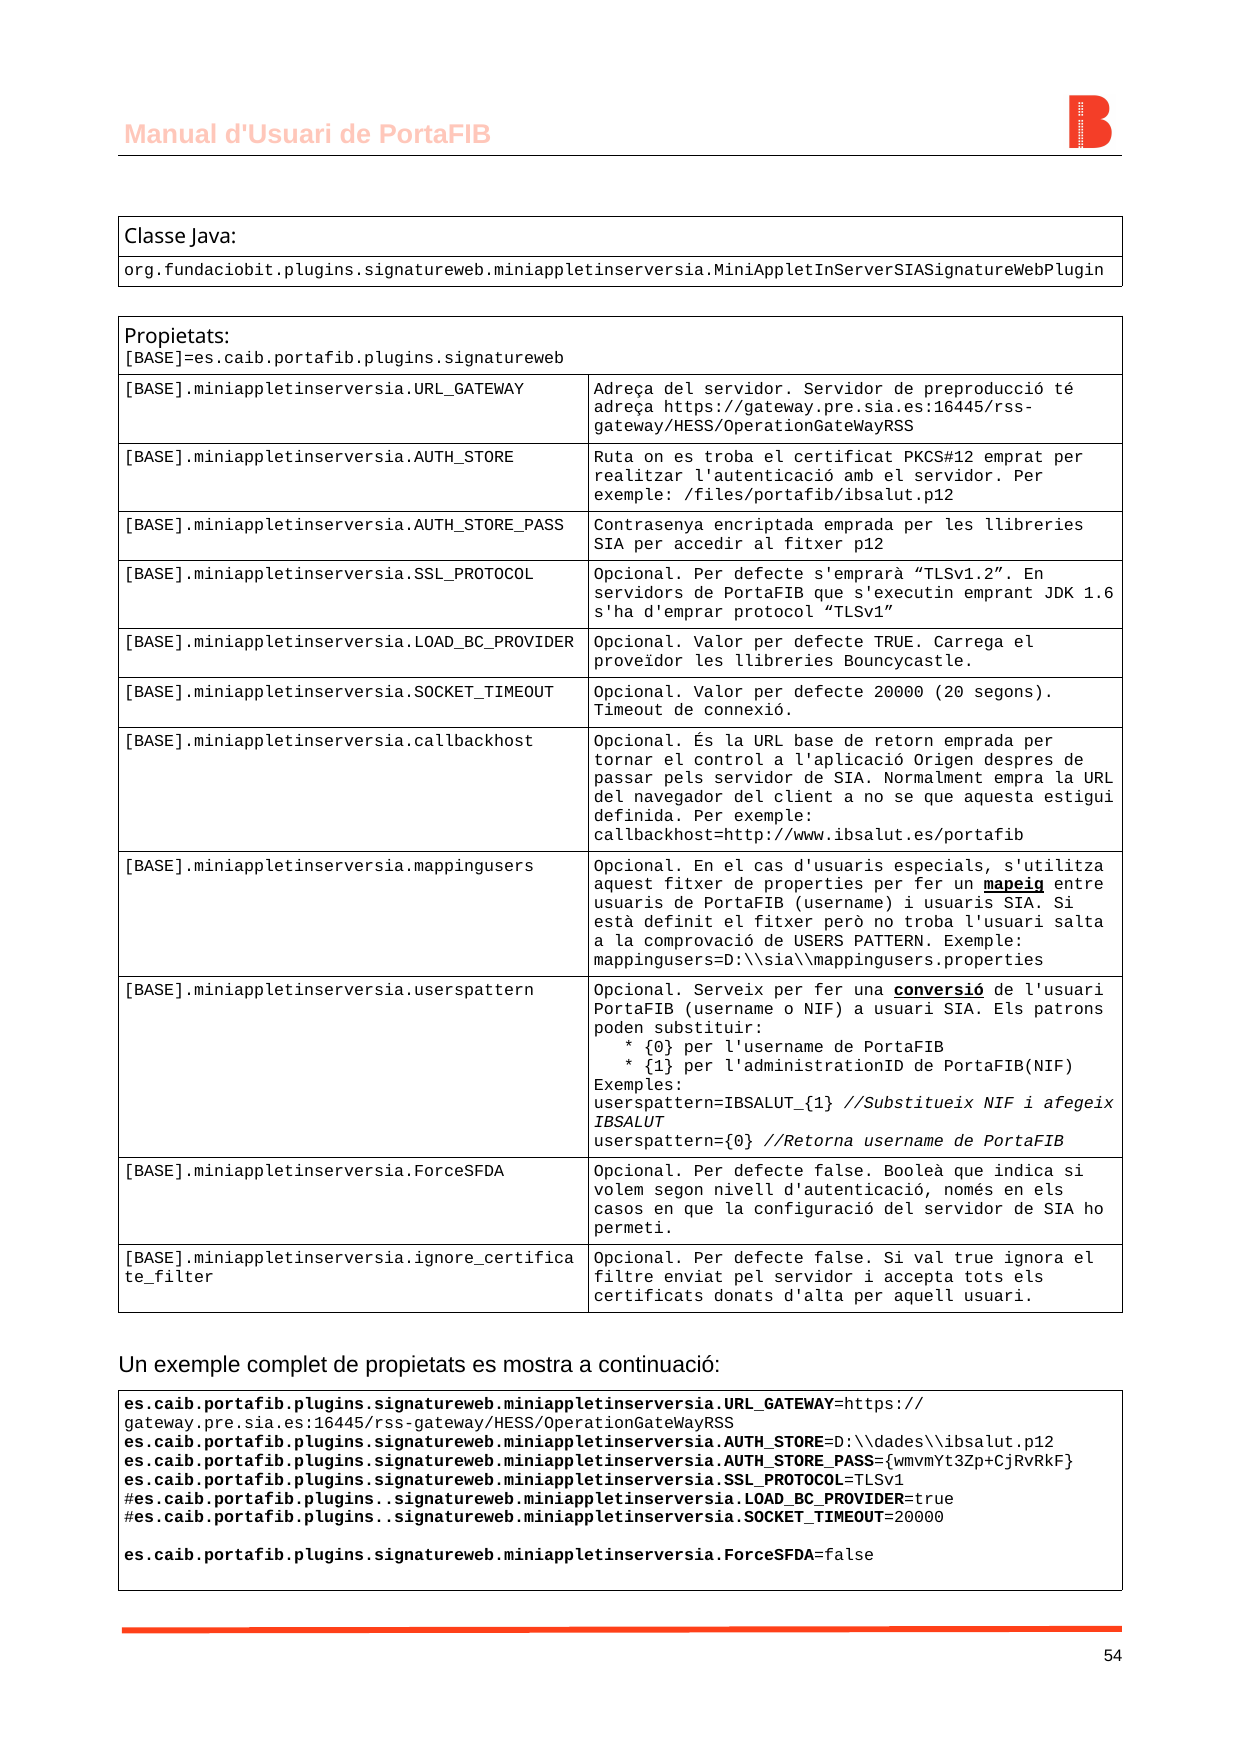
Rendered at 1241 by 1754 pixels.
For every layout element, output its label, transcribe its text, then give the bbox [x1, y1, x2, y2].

table_cell [BASE].miniappletinserversia.LOAD_BC_PROVIDER [119, 629, 588, 677]
text Un exemple complet de propietats es mostra a continuació: [118, 1351, 1122, 1378]
table_header Propietats: [BASE]=es.caib.portafib.plugins.signatureweb [119, 317, 1122, 374]
picture [1063, 94, 1117, 150]
table_cell Opcional. Serveix per fer una conversió de l'usuari PortaFIB (username o NIF) a usuari SIA. Els patrons poden substituir: * {0} per l'username de PortaFIB * {1} per l'administrationID de PortaFIB(NIF) Exemples: userspattern=IBSALUT_{1} //Substitueix NIF i afegeix IBSALUT userspattern={0} //Retorna username de PortaFIB [589, 977, 1122, 1157]
table_cell org.fundaciobit.plugins.signatureweb.miniappletinserversia.MiniAppletInServerSIASignatureWebPlugin [119, 257, 1122, 286]
table_cell Opcional. Valor per defecte TRUE. Carrega el proveïdor les llibreries Bouncycastle. [589, 629, 1122, 677]
table_cell Opcional. És la URL base de retorn emprada per tornar el control a l'aplicació Origen despres de passar pels servidor de SIA. Normalment empra la URL del navegador del client a no se que aquesta estigui definida. Per exemple: callbackhost=http://www.ibsalut.es/portafib [589, 728, 1122, 851]
table_header Classe Java: [119, 217, 1122, 256]
table_cell Adreça del servidor. Servidor de preproducció té adreça https://gateway.pre.sia.es:16445/rss-gateway/HESS/OperationGateWayRSS [589, 375, 1122, 442]
table_cell Contrasenya encriptada emprada per les llibreries SIA per accedir al fitxer p12 [589, 512, 1122, 560]
table_cell [BASE].miniappletinserversia.ignore_certificate_filter [119, 1245, 588, 1312]
table_cell Opcional. Per defecte false. Booleà que indica si volem segon nivell d'autenticació, només en els casos en que la configuració del servidor de SIA ho permeti. [589, 1158, 1122, 1244]
table_cell Opcional. Per defecte false. Si val true ignora el filtre enviat pel servidor i accepta tots els certificats donats d'alta per aquell usuari. [589, 1245, 1122, 1312]
table_cell Ruta on es troba el certificat PKCS#12 emprat per realitzar l'autenticació amb el servidor. Per exemple: /files/portafib/ibsalut.p12 [589, 444, 1122, 511]
table_cell [BASE].miniappletinserversia.userspattern [119, 977, 588, 1157]
table_header es.caib.portafib.plugins.signatureweb.miniappletinserversia.URL_GATEWAY=https://gateway.pre.sia.es:16445/rss-gateway/HESS/OperationGateWayRSS es.caib.portafib.plugins.signatureweb.miniappletinserversia.AUTH_STORE=D:\\dades\\ibsalut.p12 es.caib.portafib.plugins.signatureweb.miniappletinserversia.AUTH_STORE_PASS={wmvmYt3Zp+CjRvRkF} es.caib.portafib.plugins.signatureweb.miniappletinserversia.SSL_PROTOCOL=TLSv1 #es.caib.portafib.plugins..signatureweb.miniappletinserversia.LOAD_BC_PROVIDER=true #es.caib.portafib.plugins..signatureweb.miniappletinserversia.SOCKET_TIMEOUT=20000 es.caib.portafib.plugins.signatureweb.miniappletinserversia.ForceSFDA=false [119, 1391, 1122, 1590]
table_cell [BASE].miniappletinserversia.AUTH_STORE_PASS [119, 512, 588, 560]
table_cell [BASE].miniappletinserversia.SOCKET_TIMEOUT [119, 678, 588, 727]
table_cell [BASE].miniappletinserversia.SSL_PROTOCOL [119, 561, 588, 628]
table_cell [BASE].miniappletinserversia.AUTH_STORE [119, 444, 588, 511]
table_cell Opcional. En el cas d'usuaris especials, s'utilitza aquest fitxer de properties per fer un mapeig entre usuaris de PortaFIB (username) i usuaris SIA. Si està definit el fitxer però no troba l'usuari salta a la comprovació de USERS PATTERN. Exemple: mappingusers=D:\\sia\\mappingusers.properties [589, 852, 1122, 976]
table_cell [BASE].miniappletinserversia.URL_GATEWAY [119, 375, 588, 442]
table_cell Opcional. Valor per defecte 20000 (20 segons). Timeout de connexió. [589, 678, 1122, 727]
table_cell [BASE].miniappletinserversia.ForceSFDA [119, 1158, 588, 1244]
table_cell Opcional. Per defecte s'emprarà “TLSv1.2”. En servidors de PortaFIB que s'executin emprant JDK 1.6 s'ha d'emprar protocol “TLSv1” [589, 561, 1122, 628]
table_cell [BASE].miniappletinserversia.mappingusers [119, 852, 588, 976]
table_cell [BASE].miniappletinserversia.callbackhost [119, 728, 588, 851]
